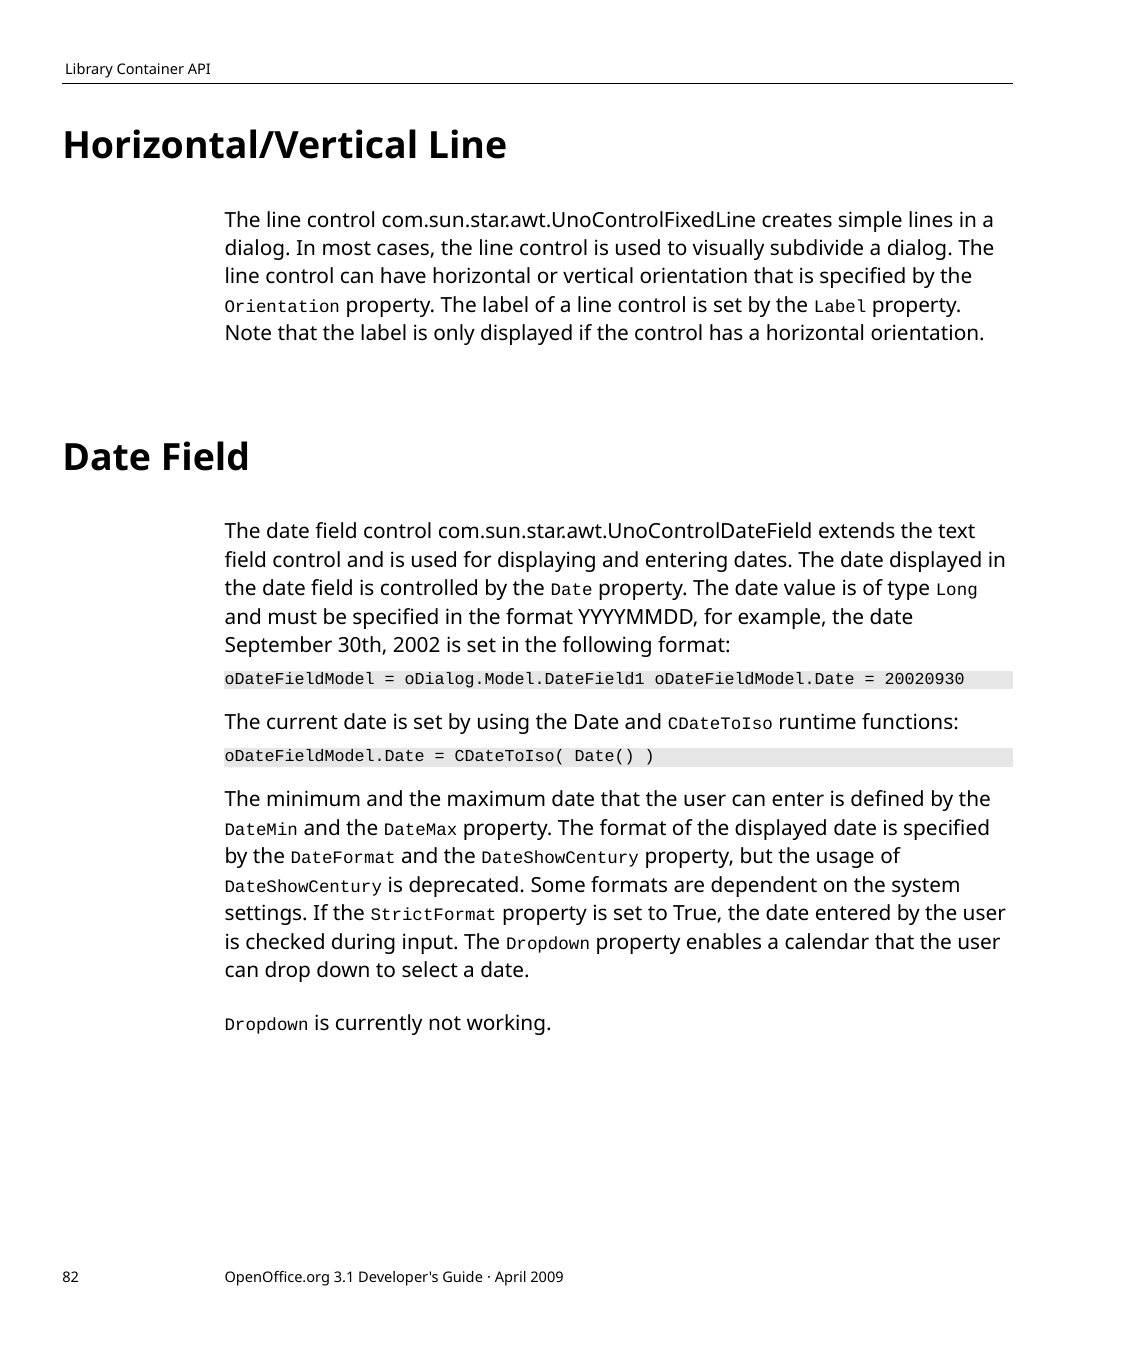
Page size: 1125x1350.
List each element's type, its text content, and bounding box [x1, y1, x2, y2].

subtitle Date Field [62, 430, 1013, 481]
subtitle Horizontal/Vertical Line [62, 118, 1013, 169]
text The current date is set by using the Date and CDateToIso runtime functions: [224, 707, 1013, 736]
text oDateFieldModel.Date = CDateToIso( Date() ) [224, 748, 1013, 767]
text oDateFieldModel = oDialog.Model.DateField1 oDateFieldModel.Date = 20020930 [224, 671, 1013, 689]
text Dropdown is currently not working. [224, 1008, 1013, 1036]
text The minimum and the maximum date that the user can enter is defined by the DateMin and the DateMax property. The format of the displayed date is specified by the DateFormat and the DateShowCentury property, but the usage of DateShowCentury is deprecated. Some formats are dependent on the system settings. If the StrictFormat property is set to True, the date entered by the user is checked during input. The Dropdown property enables a calendar that the user can drop down to select a date. [224, 784, 1013, 984]
text The date field control com.sun.star.awt.UnoControlDateField extends the text field control and is used for displaying and entering dates. The date displayed in the date field is controlled by the Date property. The date value is of type Long and must be specified in the format YYYYMMDD, for example, the date September 30th, 2002 is set in the following format: [224, 516, 1013, 659]
text The line control com.sun.star.awt.UnoControlFixedLine creates simple lines in a dialog. In most cases, the line control is used to visually subdivide a dialog. The line control can have horizontal or vertical orientation that is specified by the Orientation property. The label of a line control is set by the Label property. Note that the label is only displayed if the control has a horizontal orientation. [224, 205, 1013, 347]
